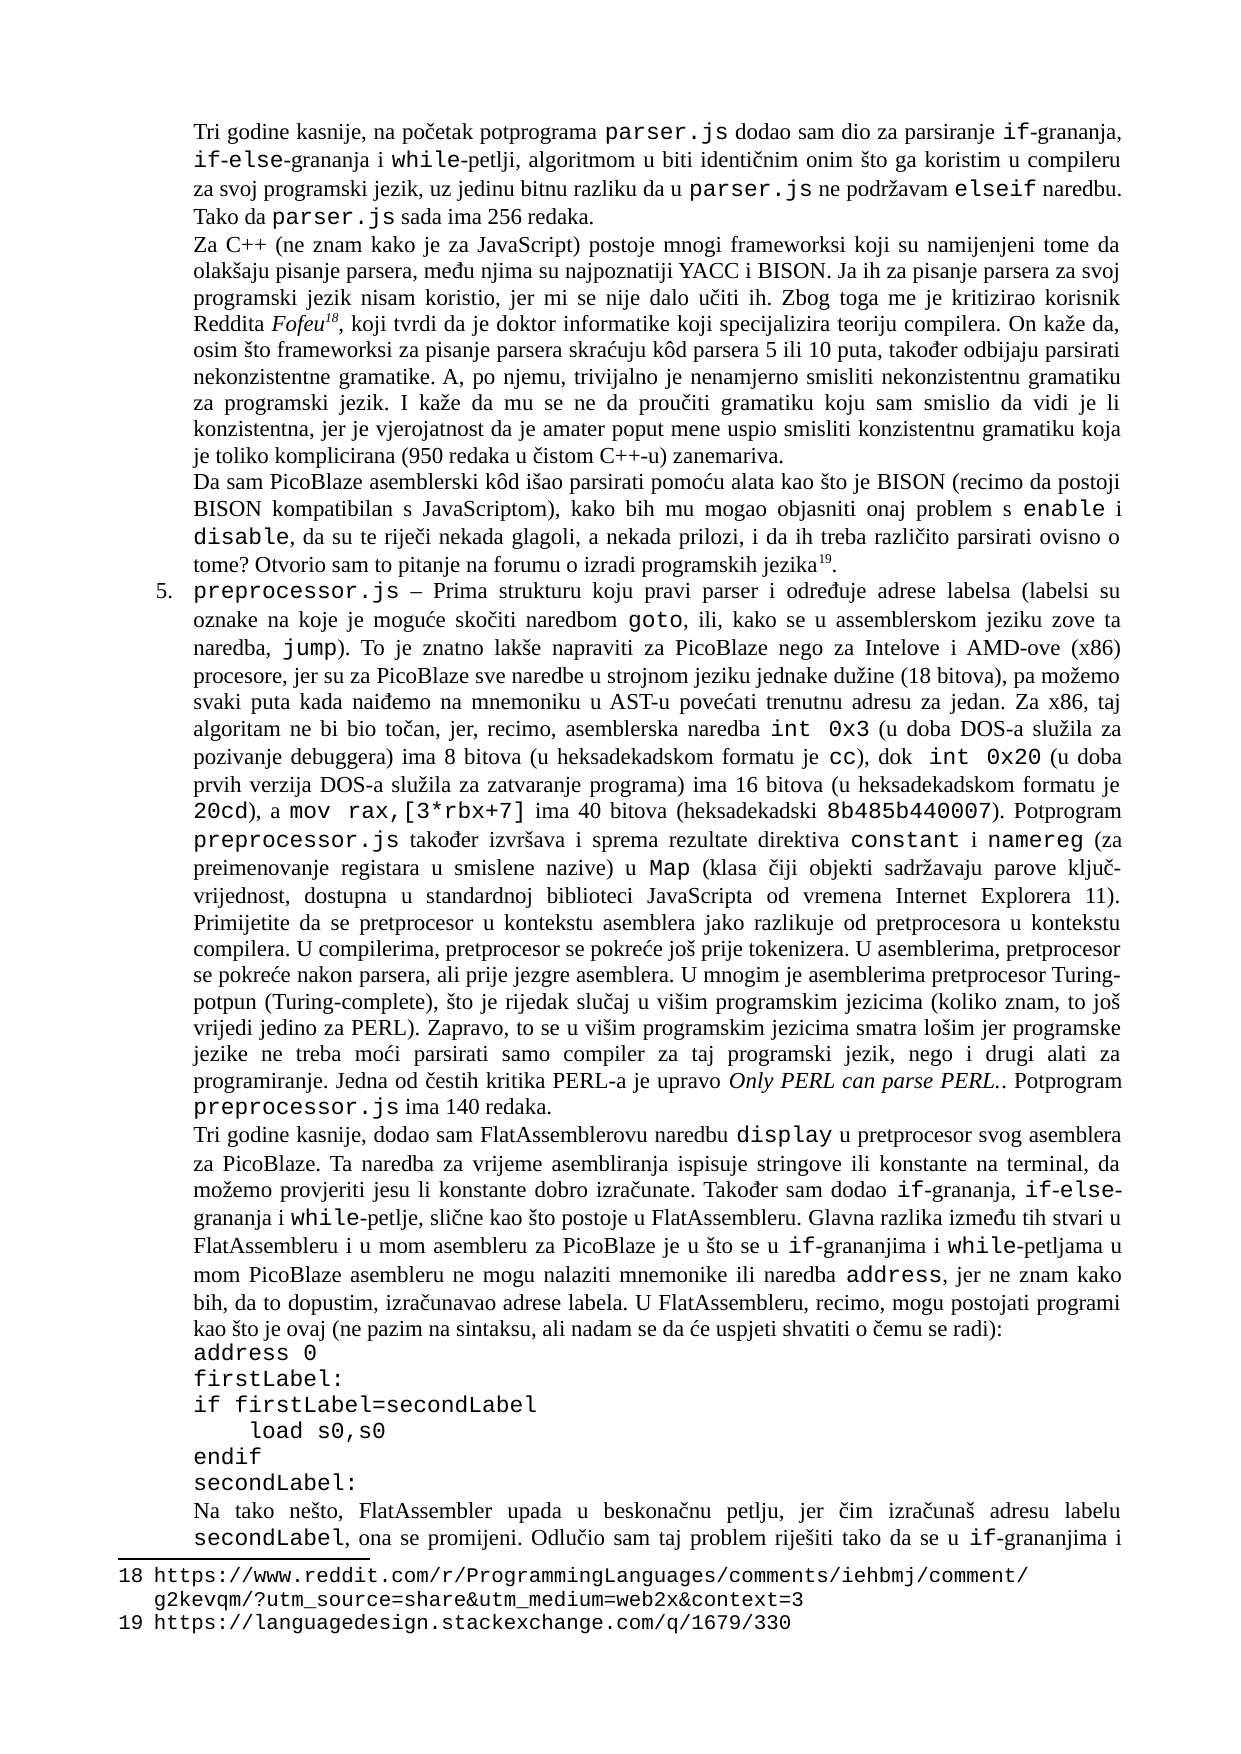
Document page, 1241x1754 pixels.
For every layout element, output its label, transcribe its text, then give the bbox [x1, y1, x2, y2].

text https://www.reddit.com/r/ProgrammingLanguages/comments/iehbmj/comment/g2kevqm/?utm_source=share&utm_medium=web2x&context=3 [118, 1565, 1122, 1612]
list endif [156, 1445, 1122, 1471]
list if firstLabel=secondLabel [156, 1393, 1122, 1419]
list preprocessor.js – Prima strukturu koju pravi parser i određuje adrese labelsa (labelsi su oznake na koje je moguće skočiti naredbom goto, ili, kako se u assemblerskom jeziku zove ta naredba, jump). To je znatno lakše napraviti za PicoBlaze nego za Intelove i AMD-ove (x86) procesore, jer su za PicoBlaze sve naredbe u strojnom jeziku jednake dužine (18 bitova), pa možemo svaki puta kada naiđemo na mnemoniku u AST-u povećati trenutnu adresu za jedan. Za x86, taj algoritam ne bi bio točan, jer, recimo, asemblerska naredba int 0x3 (u doba DOS-a služila za pozivanje debuggera) ima 8 bitova (u heksadekadskom formatu je cc), dok int 0x20 (u doba prvih verzija DOS-a služila za zatvaranje programa) ima 16 bitova (u heksadekadskom formatu je 20cd), a mov rax,[3*rbx+7] ima 40 bitova (heksadekadski 8b485b440007). Potprogram preprocessor.js također izvršava i sprema rezultate direktiva constant i namereg (za preimenovanje registara u smislene nazive) u Map (klasa čiji objekti sadržavaju parove ključ-vrijednost, dostupna u standardnoj biblioteci JavaScripta od vremena Internet Explorera 11). Primijetite da se pretprocesor u kontekstu asemblera jako razlikuje od pretprocesora u kontekstu compilera. U compilerima, pretprocesor se pokreće još prije tokenizera. U asemblerima, pretprocesor se pokreće nakon parsera, ali prije jezgre asemblera. U mnogim je asemblerima pretprocesor Turing-potpun (Turing-complete), što je rijedak slučaj u višim programskim jezicima (koliko znam, to još vrijedi jedino za PERL). Zapravo, to se u višim programskim jezicima smatra lošim jer programske jezike ne treba moći parsirati samo compiler za taj programski jezik, nego i drugi alati za programiranje. Jedna od čestih kritika PERL-a je upravo Only PERL can parse PERL.. Potprogram preprocessor.js ima 140 redaka. [156, 577, 1122, 1121]
text Za C++ (ne znam kako je za JavaScript) postoje mnogi frameworksi koji su namijenjeni tome da olakšaju pisanje parsera, među njima su najpoznatiji YACC i BISON. Ja ih za pisanje parsera za svoj programski jezik nisam koristio, jer mi se nije dalo učiti ih. Zbog toga me je kritizirao korisnik Reddita Fofeu, koji tvrdi da je doktor informatike koji specijalizira teoriju compilera. On kaže da, osim što frameworksi za pisanje parsera skraćuju kôd parsera 5 ili 10 puta, također odbijaju parsirati nekonzistentne gramatike. A, po njemu, trivijalno je nenamjerno smisliti nekonzistentnu gramatiku za programski jezik. I kaže da mu se ne da proučiti gramatiku koju sam smislio da vidi je li konzistentna, jer je vjerojatnost da je amater poput mene uspio smisliti konzistentnu gramatiku koja je toliko komplicirana (950 redaka u čistom C++-u) zanemariva. [193, 231, 1122, 468]
list Na tako nešto, FlatAssembler upada u beskonačnu petlju, jer čim izračunaš adresu labelu secondLabel, ona se promijeni. Odlučio sam taj problem riješiti tako da se u if-grananjima i [156, 1497, 1122, 1552]
list secondLabel: [156, 1471, 1122, 1497]
text Da sam PicoBlaze asemblerski kôd išao parsirati pomoću alata kao što je BISON (recimo da postoji BISON kompatibilan s JavaScriptom), kako bih mu mogao objasniti onaj problem s enable i disable, da su te riječi nekada glagoli, a nekada prilozi, i da ih treba različito parsirati ovisno o tome? Otvorio sam to pitanje na forumu o izradi programskih jezika. [193, 468, 1122, 577]
list firstLabel: [156, 1367, 1122, 1393]
list load s0,s0 [156, 1419, 1122, 1445]
text https://languagedesign.stackexchange.com/q/1679/330 [118, 1612, 1122, 1636]
text Tri godine kasnije, na početak potprograma parser.js dodao sam dio za parsiranje if-grananja, if-else-grananja i while-petlji, algoritmom u biti identičnim onim što ga koristim u compileru za svoj programski jezik, uz jedinu bitnu razliku da u parser.js ne podržavam elseif naredbu. Tako da parser.js sada ima 256 redaka. [193, 118, 1122, 231]
list address 0 [156, 1342, 1122, 1367]
list Tri godine kasnije, dodao sam FlatAssemblerovu naredbu display u pretprocesor svog asemblera za PicoBlaze. Ta naredba za vrijeme asembliranja ispisuje stringove ili konstante na terminal, da možemo provjeriti jesu li konstante dobro izračunate. Također sam dodao if-grananja, if-else-grananja i while-petlje, slične kao što postoje u FlatAssembleru. Glavna razlika između tih stvari u FlatAssembleru i u mom asembleru za PicoBlaze je u što se u if-grananjima i while-petljama u mom PicoBlaze asembleru ne mogu nalaziti mnemonike ili naredba address, jer ne znam kako bih, da to dopustim, izračunavao adrese labela. U FlatAssembleru, recimo, mogu postojati programi kao što je ovaj (ne pazim na sintaksu, ali nadam se da će uspjeti shvatiti o čemu se radi): [156, 1121, 1122, 1342]
